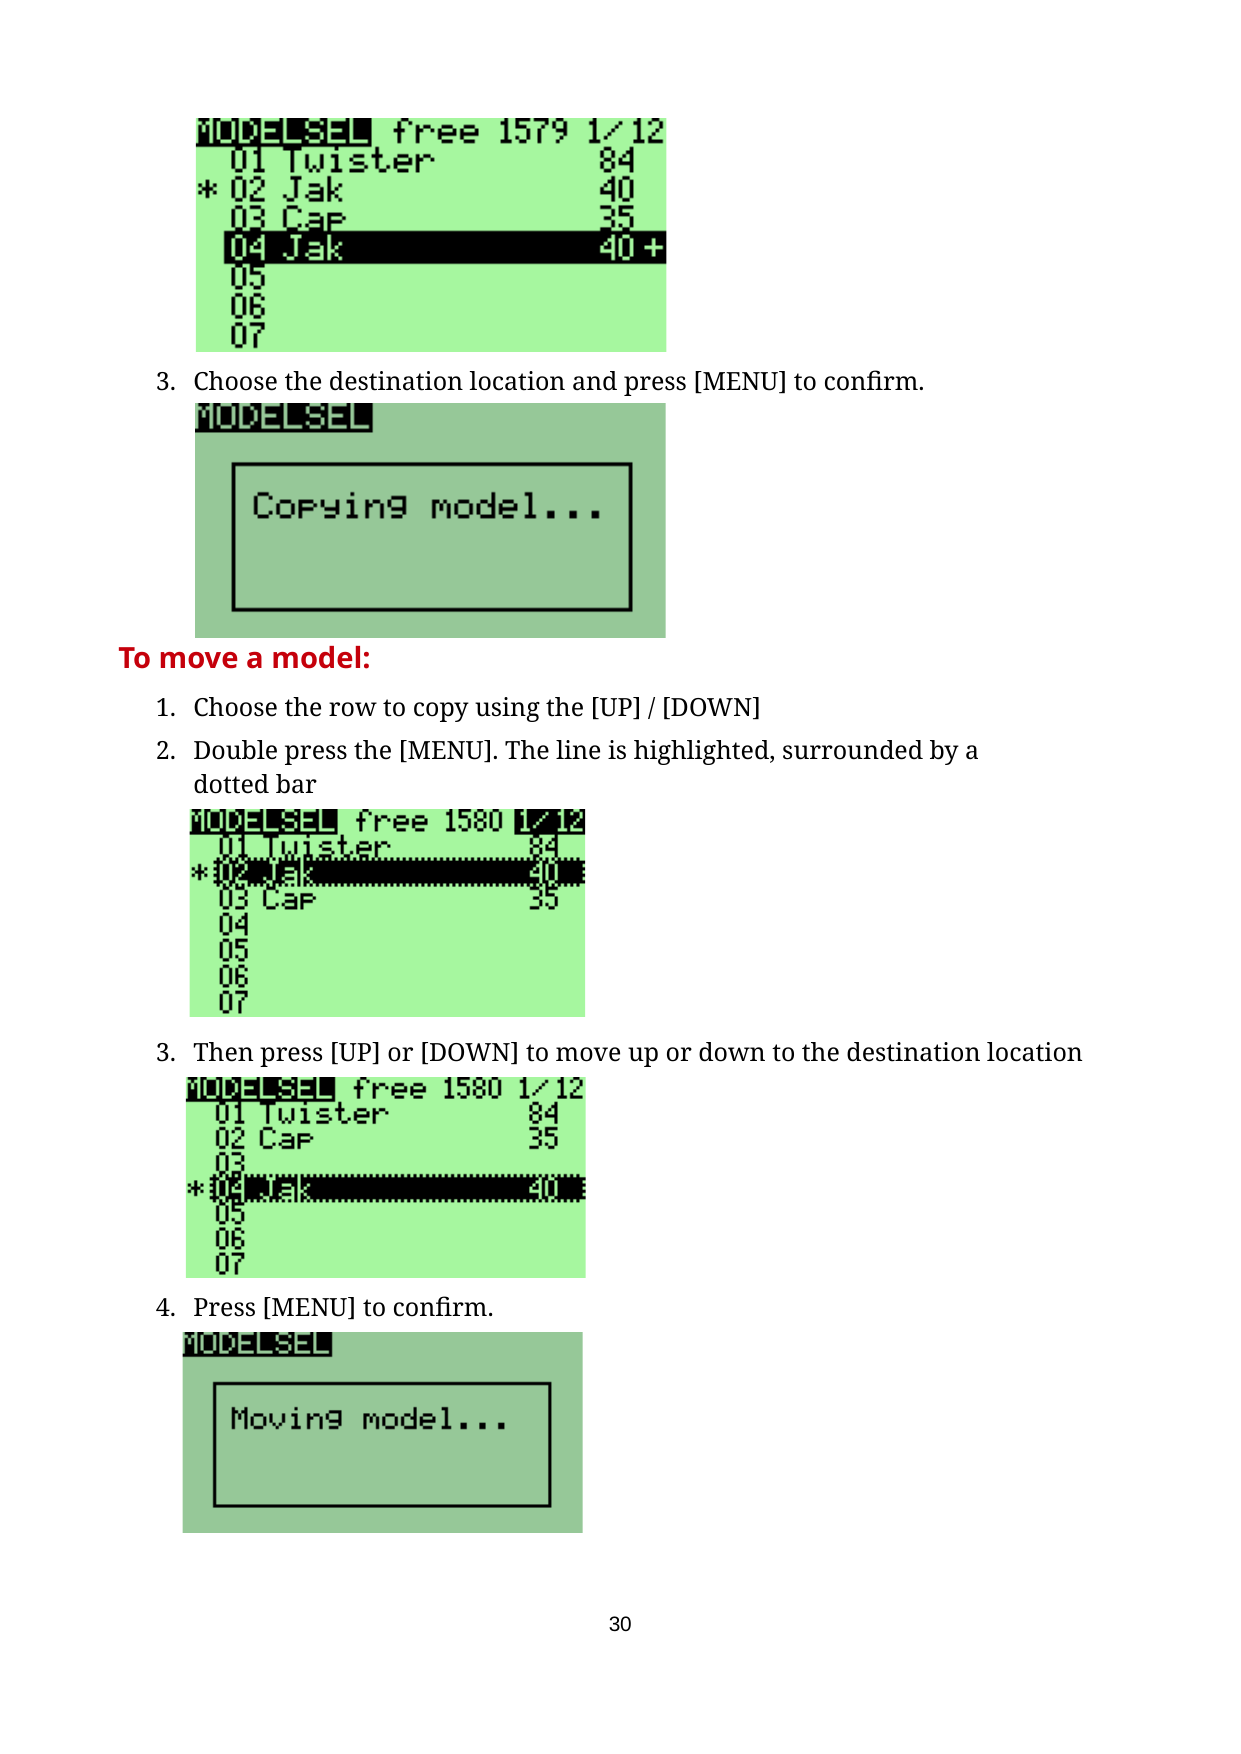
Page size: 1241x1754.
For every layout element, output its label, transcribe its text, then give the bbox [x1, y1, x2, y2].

picture [185, 1077, 586, 1278]
list Choose the destination location and press [MENU] to confirm. [156, 352, 1122, 398]
picture [182, 1332, 583, 1533]
subtitle To move a model: [118, 435, 1122, 677]
picture [189, 809, 586, 1017]
list Then press [UP] or [DOWN] to move up or down to the destination location [156, 1017, 1122, 1069]
list Double press the [MENU]. The line is highlighted, surrounded by a dotted bar [156, 733, 1122, 801]
picture [195, 118, 667, 352]
list Press [MENU] to confirm. [156, 1278, 1122, 1323]
list Choose the row to copy using the [UP] / [DOWN] [156, 690, 1122, 724]
